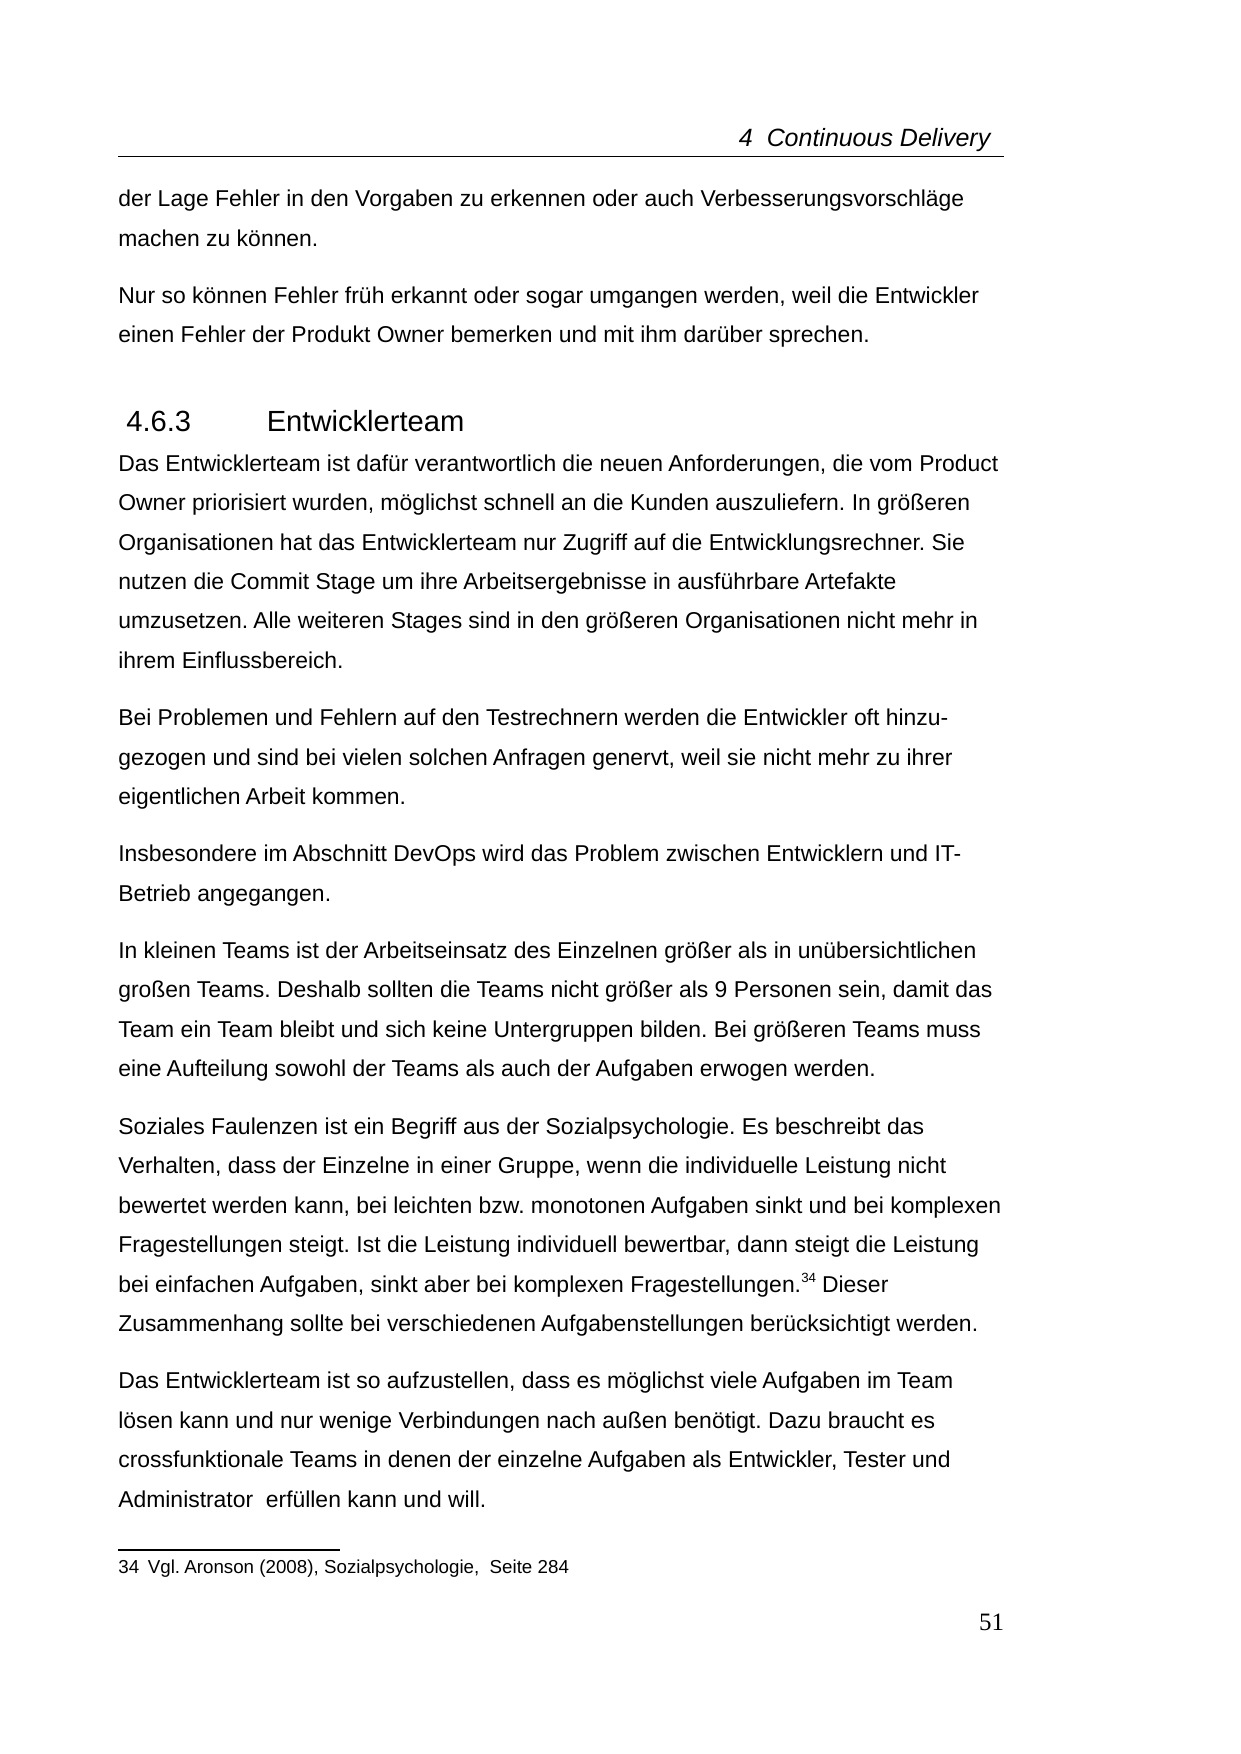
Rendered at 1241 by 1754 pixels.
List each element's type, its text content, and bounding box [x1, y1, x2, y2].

text Vgl. Aronson (2008), Sozialpsychologie, Seite 284 [118, 1556, 1004, 1578]
text Insbesondere im Abschnitt DevOps wird das Problem zwischen Entwicklern und IT-Betrieb angegangen. [118, 840, 1004, 906]
subtitle Entwicklerteam [118, 403, 1004, 437]
text Bei Problemen und Fehlern auf den Testrechnern werden die Entwickler oft hinzu-gezogen und sind bei vielen solchen Anfragen genervt, weil sie nicht mehr zu ihrer eigentlichen Arbeit kommen. [118, 704, 1004, 809]
text Das Entwicklerteam ist dafür verantwortlich die neuen Anforderungen, die vom Product Owner priorisiert wurden, möglichst schnell an die Kunden auszuliefern. In größeren Organisationen hat das Entwicklerteam nur Zugriff auf die Entwicklungsrechner. Sie nutzen die Commit Stage um ihre Arbeitsergebnisse in ausführbare Artefakte umzusetzen. Alle weiteren Stages sind in den größeren Organisationen nicht mehr in ihrem Einflussbereich. [118, 449, 1004, 673]
text Nur so können Fehler früh erkannt oder sogar umgangen werden, weil die Entwickler einen Fehler der Produkt Owner bemerken und mit ihm darüber sprechen. [118, 282, 1004, 348]
text Das Entwicklerteam ist so aufzustellen, dass es möglichst viele Aufgaben im Team lösen kann und nur wenige Verbindungen nach außen benötigt. Dazu braucht es crossfunktionale Teams in denen der einzelne Aufgaben als Entwickler, Tester und Administrator erfüllen kann und will. [118, 1367, 1004, 1512]
text der Lage Fehler in den Vorgaben zu erkennen oder auch Verbesserungsvorschläge machen zu können. [118, 185, 1004, 251]
text Soziales Faulenzen ist ein Begriff aus der Sozialpsychologie. Es beschreibt das Verhalten, dass der Einzelne in einer Gruppe, wenn die individuelle Leistung nicht bewertet werden kann, bei leichten bzw. monotonen Aufgaben sinkt und bei komplexen Fragestellungen steigt. Ist die Leistung individuell bewertbar, dann steigt die Leistung bei einfachen Aufgaben, sinkt aber bei komplexen Fragestellungen. Dieser Zusammenhang sollte bei verschiedenen Aufgabenstellungen berücksichtigt werden. [118, 1113, 1004, 1336]
text In kleinen Teams ist der Arbeitseinsatz des Einzelnen größer als in unübersichtlichen großen Teams. Deshalb sollten die Teams nicht größer als 9 Personen sein, damit das Team ein Team bleibt und sich keine Untergruppen bilden. Bei größeren Teams muss eine Aufteilung sowohl der Teams als auch der Aufgaben erwogen werden. [118, 937, 1004, 1082]
